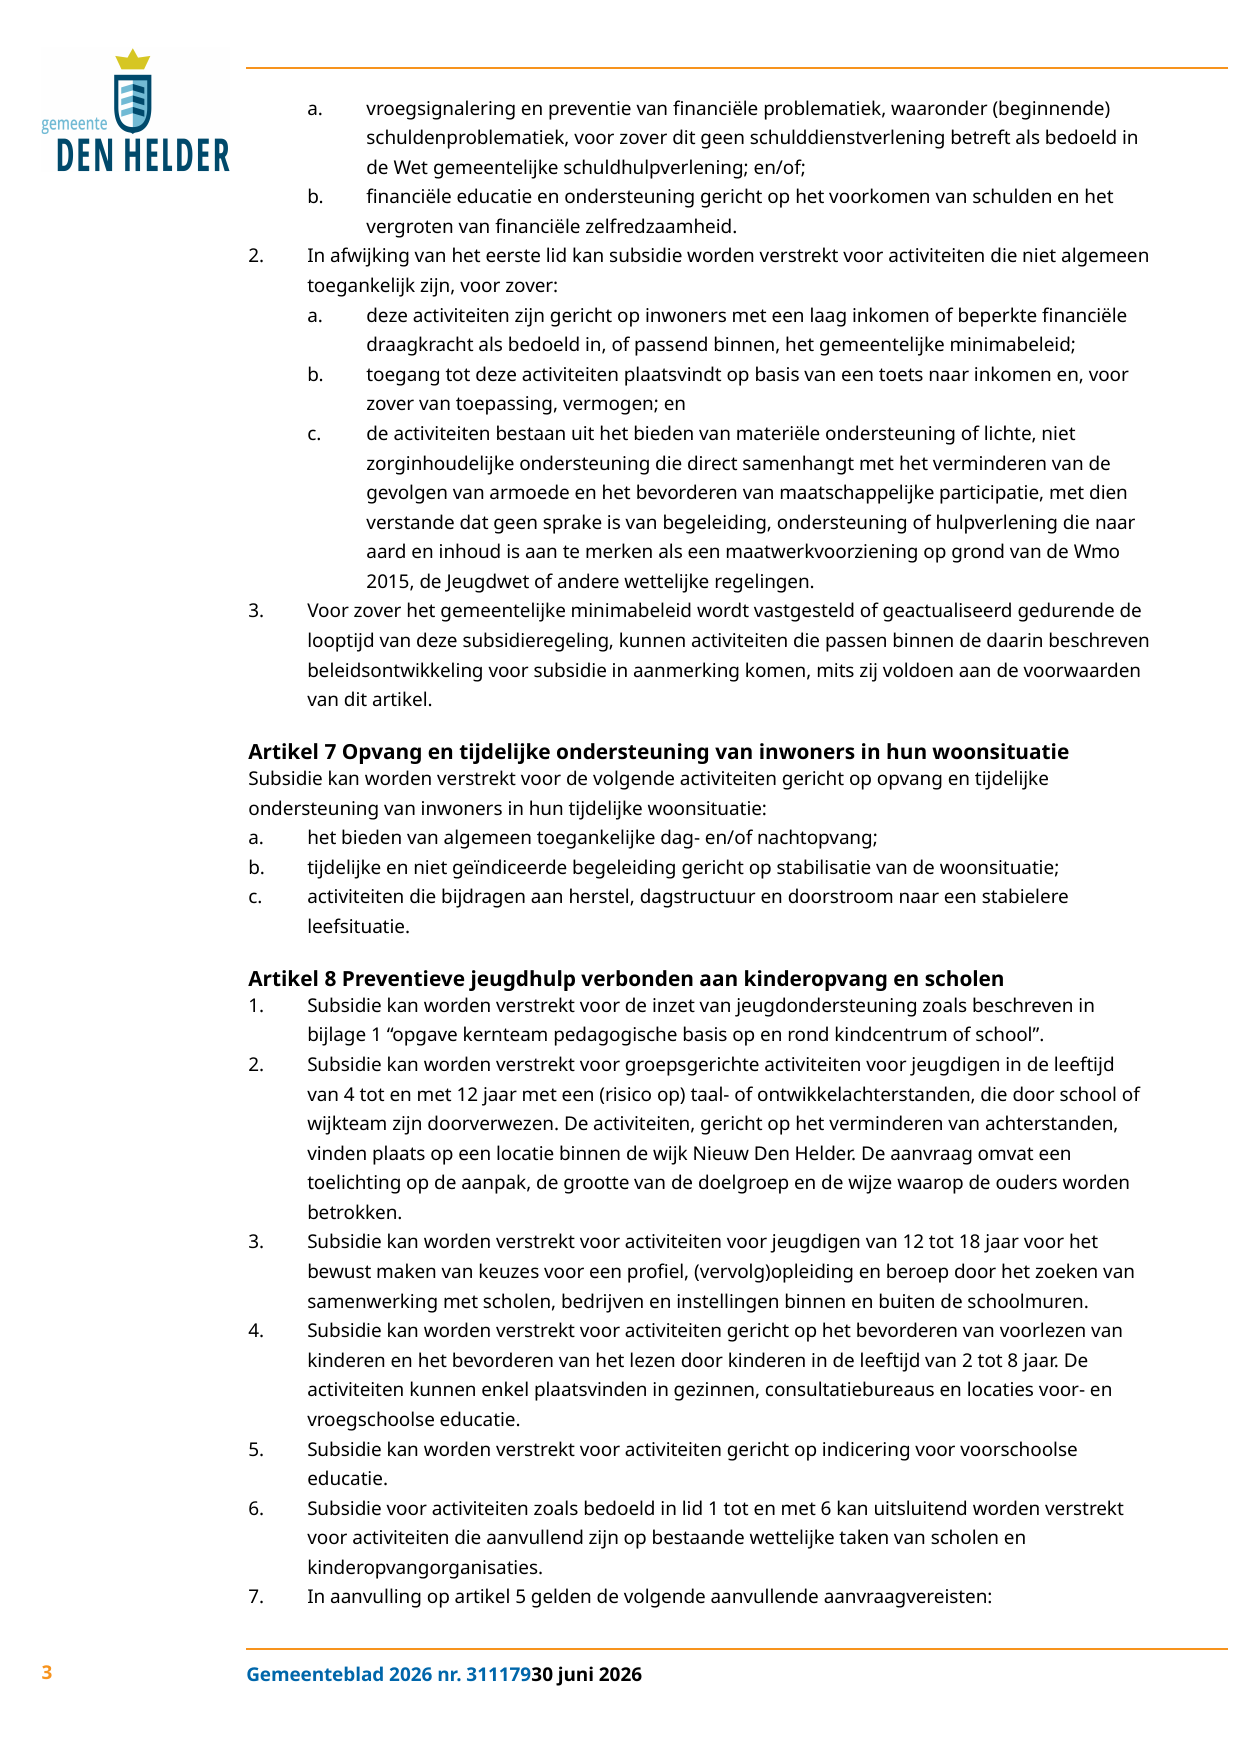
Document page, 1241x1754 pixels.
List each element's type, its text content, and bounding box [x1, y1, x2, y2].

picture [63, 144, 68, 165]
list Subsidie kan worden verstrekt voor groepsgerichte activiteiten voor jeugdigen in de leeftijd van 4 tot en met 12 jaar met een (risico op) taal- of ontwikkelachterstanden, die door school of wijkteam zijn doorverwezen. De activiteiten, gericht op het verminderen van achterstanden, vinden plaats op een locatie binnen de wijk Nieuw Den Helder. De aanvraag omvat een toelichting op de aanpak, de grootte van de doelgroep en de wijze waarop de ouders worden betrokken. [248, 1051, 1152, 1225]
list Subsidie kan worden verstrekt voor activiteiten gericht op het bevorderen van voorlezen van kinderen en het bevorderen van het lezen door kinderen in de leeftijd van 2 tot 8 jaar. De activiteiten kunnen enkel plaatsvinden in gezinnen, consultatiebureaus en locaties voor- en vroegschoolse educatie. [248, 1317, 1152, 1432]
list Subsidie voor activiteiten zoals bedoeld in lid 1 tot en met 6 kan uitsluitend worden verstrekt voor activiteiten die aanvullend zijn op bestaande wettelijke taken van scholen en kinderopvangorganisaties. [248, 1495, 1152, 1580]
text Subsidie kan worden verstrekt voor de volgende activiteiten gericht op opvang en tijdelijke ondersteuning van inwoners in hun tijdelijke woonsituatie: [248, 765, 1152, 821]
list vroegsignalering en preventie van financiële problematiek, waaronder (beginnende) schuldenproblematiek, voor zover dit geen schulddienstverlening betreft als bedoeld in de Wet gemeentelijke schuldhulpverlening; en/of; [307, 95, 1152, 180]
list het bieden van algemeen toegankelijke dag- en/of nachtopvang; [248, 824, 1152, 850]
picture [100, 154, 106, 172]
list Voor zover het gemeentelijke minimabeleid wordt vastgesteld of geactualiseerd gedurende de looptijd van deze subsidieregeling, kunnen activiteiten die passen binnen de daarin beschreven beleidsontwikkeling voor subsidie in aanmerking komen, mits zij voldoen aan de voorwaarden van dit artikel. [248, 598, 1152, 712]
picture [130, 157, 135, 172]
list In aanvulling op artikel 5 gelden de volgende aanvullende aanvraagvereisten: [248, 1584, 1152, 1609]
text Artikel 7 Opvang en tijdelijke ondersteuning van inwoners in hun woonsituatie [248, 737, 1152, 765]
list Subsidie kan worden verstrekt voor activiteiten gericht op indicering voor voorschoolse educatie. [248, 1436, 1152, 1491]
list Subsidie kan worden verstrekt voor activiteiten voor jeugdigen van 12 tot 18 jaar voor het bewust maken van keuzes voor een profiel, (vervolg)opleiding en beroep door het zoeken van samenwerking met scholen, bedrijven en instellingen binnen en buiten de schoolmuren. [248, 1229, 1152, 1314]
text Artikel 8 Preventieve jeugdhulp verbonden aan kinderopvang en scholen [248, 964, 1152, 992]
list tijdelijke en niet geïndiceerde begeleiding gericht op stabilisatie van de woonsituatie; [248, 854, 1152, 880]
picture [41, 47, 231, 172]
picture [220, 160, 224, 172]
list deze activiteiten zijn gericht op inwoners met een laag inkomen of beperkte financiële draagkracht als bedoeld in, of passend binnen, het gemeentelijke minimabeleid; [307, 302, 1152, 357]
list de activiteiten bestaan uit het bieden van materiële ondersteuning of lichte, niet zorginhoudelijke ondersteuning die direct samenhangt met het verminderen van de gevolgen van armoede en het bevorderen van maatschappelijke participatie, met dien verstande dat geen sprake is van begeleiding, ondersteuning of hulpverlening die naar aard en inhoud is aan te merken als een maatwerkvoorziening op grond van de Wmo 2015, de Jeugdwet of andere wettelijke regelingen. [307, 420, 1152, 594]
list In afwijking van het eerste lid kan subsidie worden verstrekt voor activiteiten die niet algemeen toegankelijk zijn, voor zover: [248, 243, 1152, 298]
list activiteiten die bijdragen aan herstel, dagstructuur en doorstroom naar een stabielere leefsituatie. [248, 884, 1152, 939]
list Subsidie kan worden verstrekt voor de inzet van jeugdondersteuning zoals beschreven in bijlage 1 “opgave kernteam pedagogische basis op en rond kindcentrum of school”. [248, 992, 1152, 1047]
picture [182, 144, 187, 165]
list financiële educatie en ondersteuning gericht op het voorkomen van schulden en het vergroten van financiële zelfredzaamheid. [307, 183, 1152, 239]
list toegang tot deze activiteiten plaatsvindt op basis van een toets naar inkomen en, voor zover van toepassing, vermogen; en [307, 361, 1152, 416]
